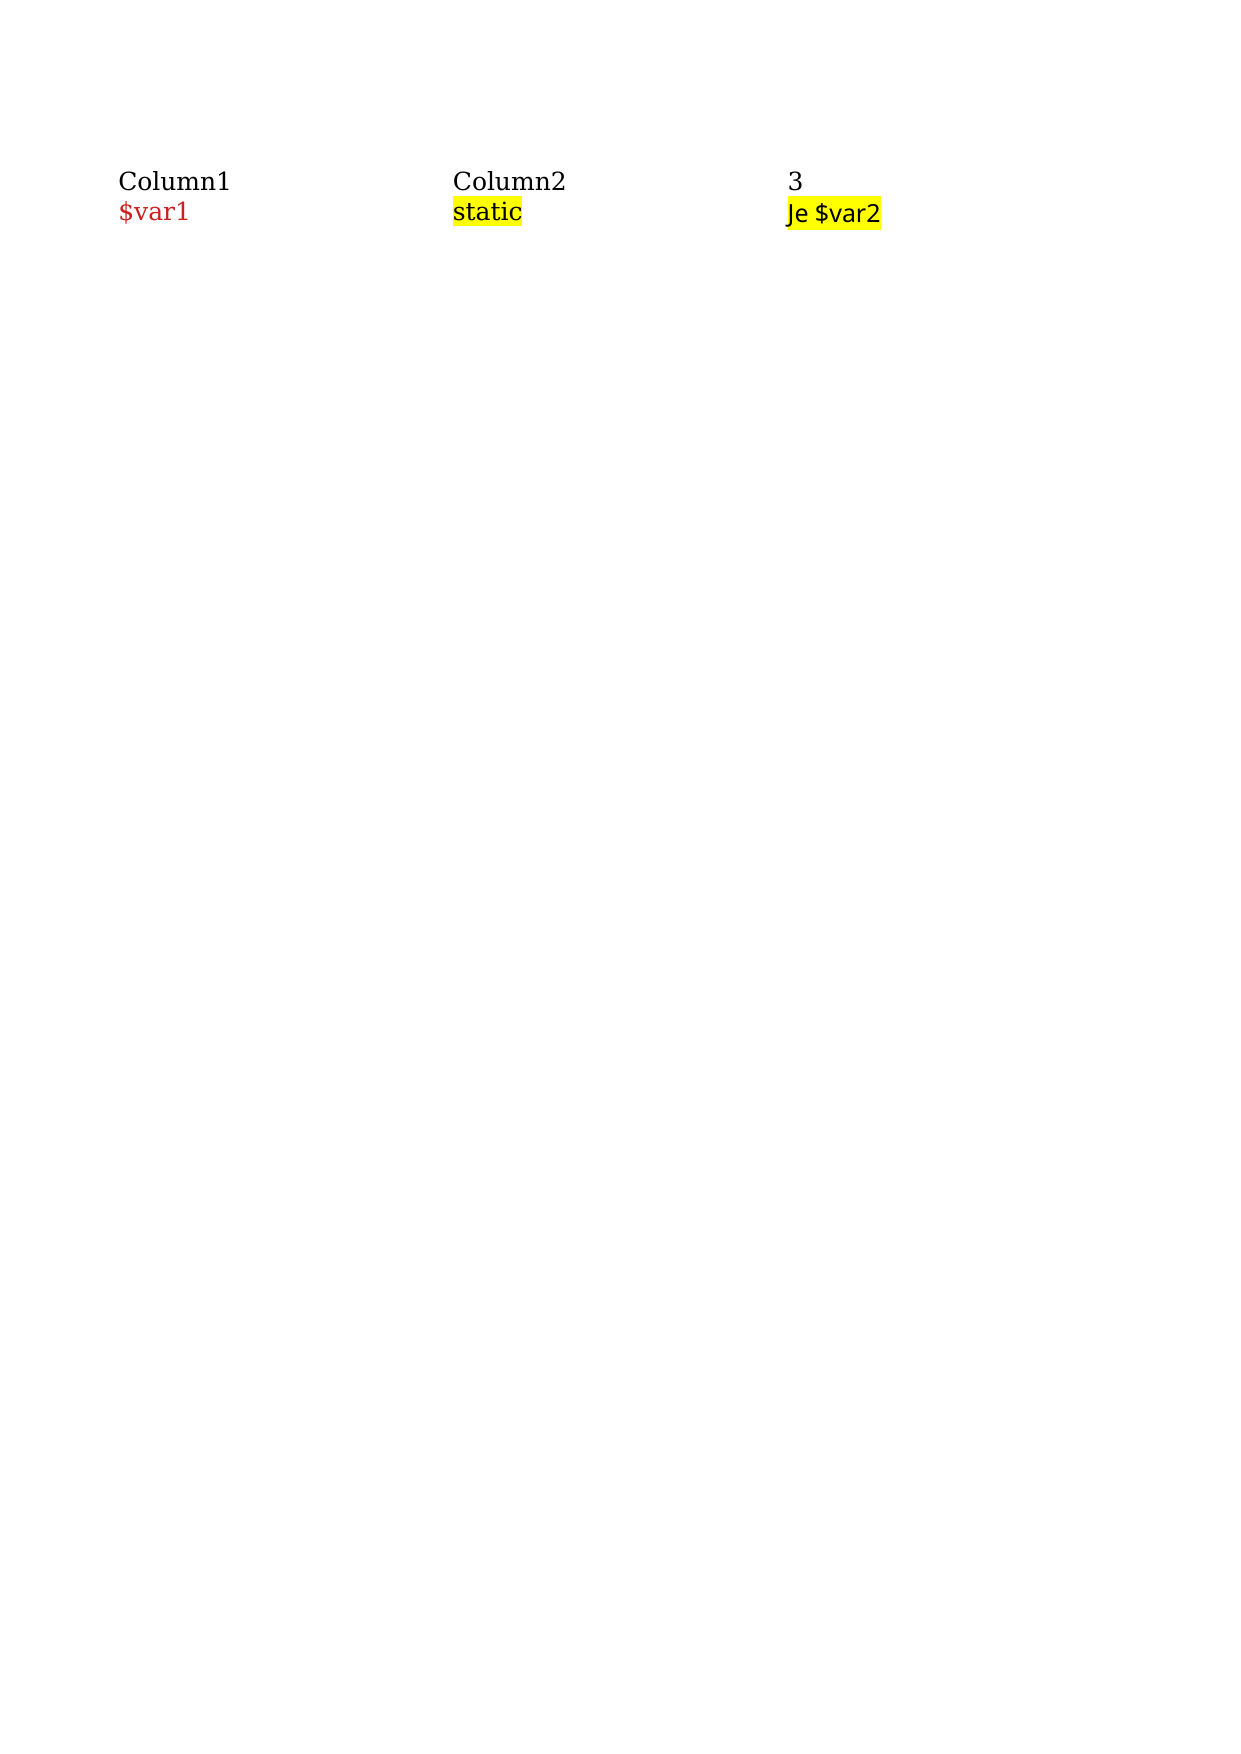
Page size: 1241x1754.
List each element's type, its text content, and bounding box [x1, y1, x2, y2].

table_header Column2 [453, 166, 787, 196]
table_cell $var1 [118, 196, 453, 230]
table_cell static [453, 196, 787, 230]
table_header Column1 [118, 166, 453, 196]
table_header 3 [788, 166, 1122, 196]
table_cell Je $var2 [788, 196, 1122, 230]
